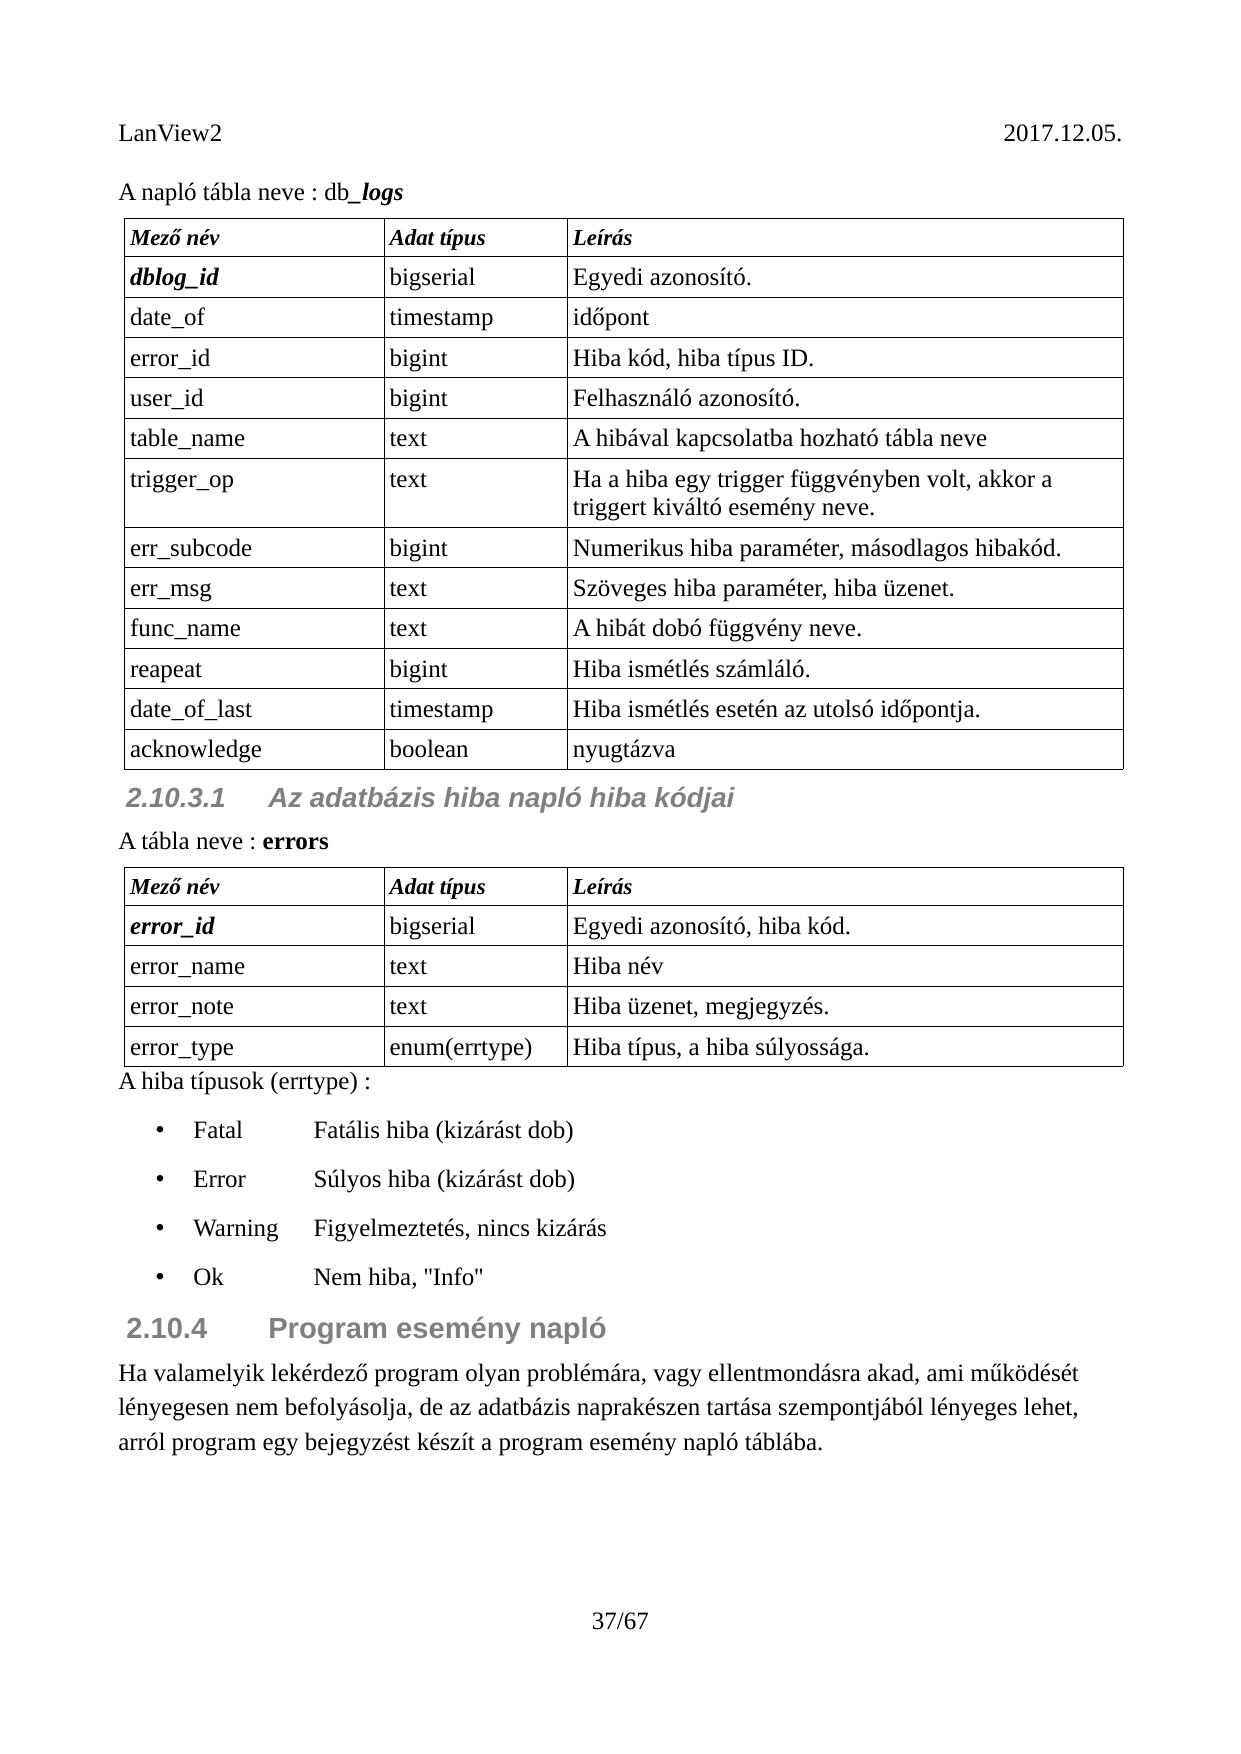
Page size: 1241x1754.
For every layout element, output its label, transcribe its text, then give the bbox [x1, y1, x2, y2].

table_cell error_note [125, 987, 384, 1026]
table_cell Egyedi azonosító. [568, 257, 1123, 297]
table_cell Hiba üzenet, megjegyzés. [568, 987, 1123, 1026]
table_cell err_msg [125, 568, 384, 607]
table_header Adat típus [385, 868, 567, 905]
text A hiba típusok (errtype) : [118, 1066, 1122, 1095]
table_cell Egyedi azonosító, hiba kód. [568, 906, 1123, 945]
table_cell date_of_last [125, 689, 384, 728]
table_cell Szöveges hiba paraméter, hiba üzenet. [568, 568, 1123, 607]
table_cell error_name [125, 946, 384, 986]
table_cell Hiba név [568, 946, 1123, 986]
table_cell text [385, 419, 567, 458]
table_cell Hiba típus, a hiba súlyossága. [568, 1027, 1123, 1066]
subtitle Az adatbázis hiba napló hiba kódjai [118, 781, 1122, 813]
table_cell A hibát dobó függvény neve. [568, 609, 1123, 648]
table_cell table_name [125, 419, 384, 458]
table_cell bigint [385, 338, 567, 377]
table_cell error_type [125, 1027, 384, 1066]
table_cell error_id [125, 338, 384, 377]
table_cell error_id [125, 906, 384, 945]
table_cell date_of [125, 298, 384, 337]
table_cell text [385, 568, 567, 607]
table_cell Hiba ismétlés számláló. [568, 649, 1123, 688]
list Ok Nem hiba, ''Info'' [156, 1262, 1122, 1291]
table_cell nyugtázva [568, 730, 1123, 769]
table_cell Numerikus hiba paraméter, másodlagos hibakód. [568, 528, 1123, 567]
table_cell Felhasználó azonosító. [568, 378, 1123, 417]
table_cell text [385, 987, 567, 1026]
list Error Súlyos hiba (kizárást dob) [156, 1164, 1122, 1193]
table_cell A hibával kapcsolatba hozható tábla neve [568, 419, 1123, 458]
table_cell err_subcode [125, 528, 384, 567]
table_header Mező név [125, 219, 384, 256]
table_cell enum(errtype) [385, 1027, 567, 1066]
table_cell timestamp [385, 298, 567, 337]
text Ha valamelyik lekérdező program olyan problémára, vagy ellentmondásra akad, ami működését lényegesen nem befolyásolja, de az adatbázis naprakészen tartása szempontjából lényeges lehet, arról program egy bejegyzést készít a program esemény napló táblába. [118, 1358, 1122, 1455]
table_cell acknowledge [125, 730, 384, 769]
table_cell Ha a hiba egy trigger függvényben volt, akkor a triggert kiváltó esemény neve. [568, 459, 1123, 527]
table_cell func_name [125, 609, 384, 648]
table_cell bigint [385, 649, 567, 688]
table_cell reapeat [125, 649, 384, 688]
table_header Mező név [125, 868, 384, 905]
table_cell bigint [385, 528, 567, 567]
table_cell text [385, 946, 567, 986]
table_cell text [385, 609, 567, 648]
table_cell trigger_op [125, 459, 384, 527]
table_cell Hiba ismétlés esetén az utolsó időpontja. [568, 689, 1123, 728]
table_cell timestamp [385, 689, 567, 728]
table_cell user_id [125, 378, 384, 417]
text A tábla neve : errors [118, 826, 1122, 854]
table_cell Hiba kód, hiba típus ID. [568, 338, 1123, 377]
table_cell boolean [385, 730, 567, 769]
subtitle Program esemény napló [118, 1312, 1122, 1345]
table_cell bigint [385, 378, 567, 417]
table_cell időpont [568, 298, 1123, 337]
table_header Leírás [568, 868, 1123, 905]
table_header Leírás [568, 219, 1123, 256]
text A napló tábla neve : db_logs [118, 177, 1122, 206]
table_cell bigserial [385, 906, 567, 945]
table_header Adat típus [385, 219, 567, 256]
list Fatal Fatális hiba (kizárást dob) [156, 1115, 1122, 1144]
table_cell text [385, 459, 567, 527]
table_cell bigserial [385, 257, 567, 297]
list Warning Figyelmeztetés, nincs kizárás [156, 1213, 1122, 1242]
table_cell dblog_id [125, 257, 384, 297]
